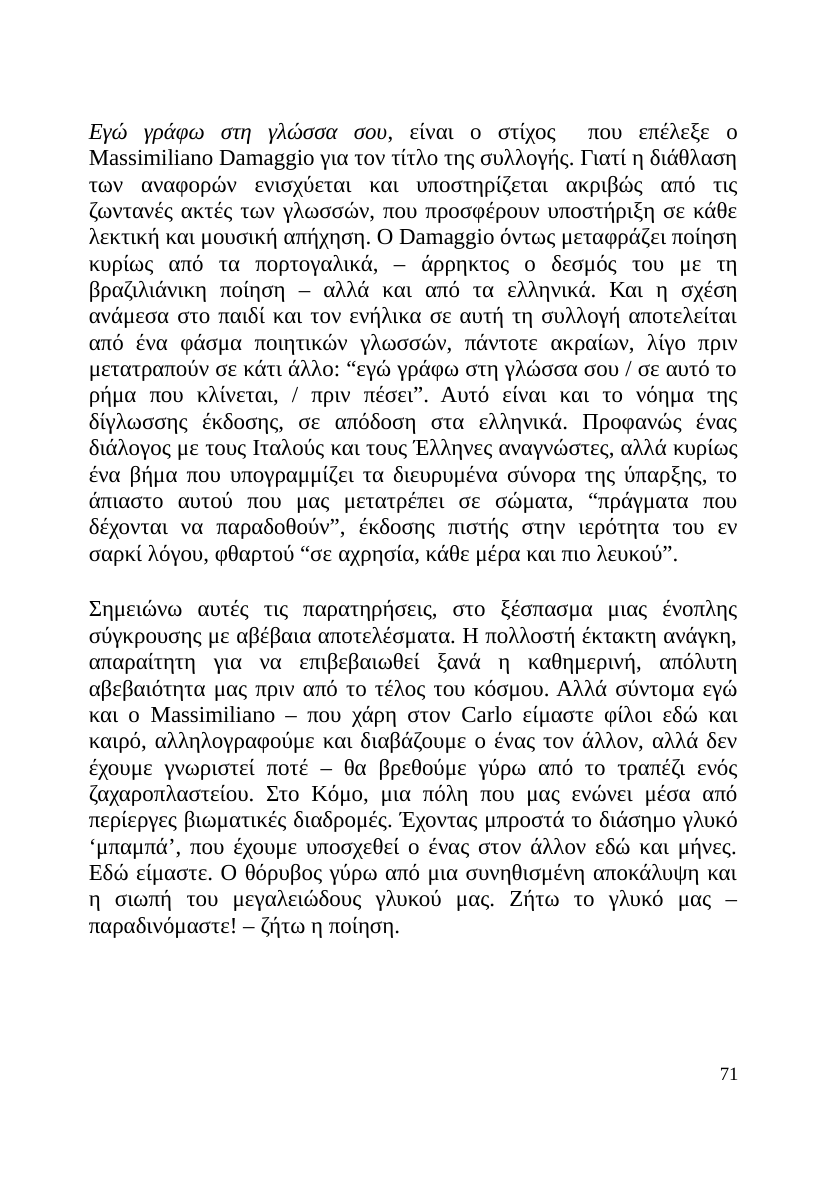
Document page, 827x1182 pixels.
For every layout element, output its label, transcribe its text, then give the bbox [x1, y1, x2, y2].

text Σημειώνω αυτές τις παρατηρήσεις, στο ξέσπασμα μιας ένοπλης σύγκρουσης με αβέβαια αποτελέσματα. Η πολλοστή έκτακτη ανάγκη, απαραίτητη για να επιβεβαιωθεί ξανά η καθημερινή, απόλυτη αβεβαιότητα μας πριν από το τέλος του κόσμου. Αλλά σύντομα εγώ και ο Massimiliano – που χάρη στον Carlo είμαστε φίλοι εδώ και καιρό, αλληλογραφούμε και διαβάζουμε ο ένας τον άλλον, αλλά δεν έχουμε γνωριστεί ποτέ – θα βρεθούμε γύρω από το τραπέζι ενός ζαχαροπλαστείου. Στο Κόμο, μια πόλη που μας ενώνει μέσα από περίεργες βιωματικές διαδρομές. Έχοντας μπροστά το διάσημο γλυκό ‘μπαμπά’, που έχουμε υποσχεθεί ο ένας στον άλλον εδώ και μήνες. Εδώ είμαστε. Ο θόρυβος γύρω από μια συνηθισμένη αποκάλυψη και η σιωπή του μεγαλειώδους γλυκού μας. Ζήτω το γλυκό μας – παραδινόμαστε! – ζήτω η ποίηση. [88, 596, 738, 938]
text Εγώ γράφω στη γλώσσα σου, είναι ο στίχος που επέλεξε ο Massimiliano Damaggio για τον τίτλο της συλλογής. Γιατί η διάθλαση των αναφορών ενισχύεται και υποστηρίζεται ακριβώς από τις ζωντανές ακτές των γλωσσών, που προσφέρουν υποστήριξη σε κάθε λεκτική και μουσική απήχηση. Ο Damaggio όντως μεταφράζει ποίηση κυρίως από τα πορτογαλικά, – άρρηκτος ο δεσμός του με τη βραζιλιάνικη ποίηση – αλλά και από τα ελληνικά. Και η σχέση ανάμεσα στο παιδί και τον ενήλικα σε αυτή τη συλλογή αποτελείται από ένα φάσμα ποιητικών γλωσσών, πάντοτε ακραίων, λίγο πριν μετατραπούν σε κάτι άλλο: “εγώ γράφω στη γλώσσα σου / σε αυτό το ρήμα που κλίνεται, / πριν πέσει”. Αυτό είναι και το νόημα της δίγλωσσης έκδοσης, σε απόδοση στα ελληνικά. Προφανώς ένας διάλογος με τους Ιταλούς και τους Έλληνες αναγνώστες, αλλά κυρίως ένα βήμα που υπογραμμίζει τα διευρυμένα σύνορα της ύπαρξης, το άπιαστο αυτού που μας μετατρέπει σε σώματα, “πράγματα που δέχονται να παραδοθούν”, έκδοσης πιστής στην ιερότητα του εν σαρκί λόγου, φθαρτού “σε αχρησία, κάθε μέρα και πιο λευκού”. [88, 118, 738, 566]
